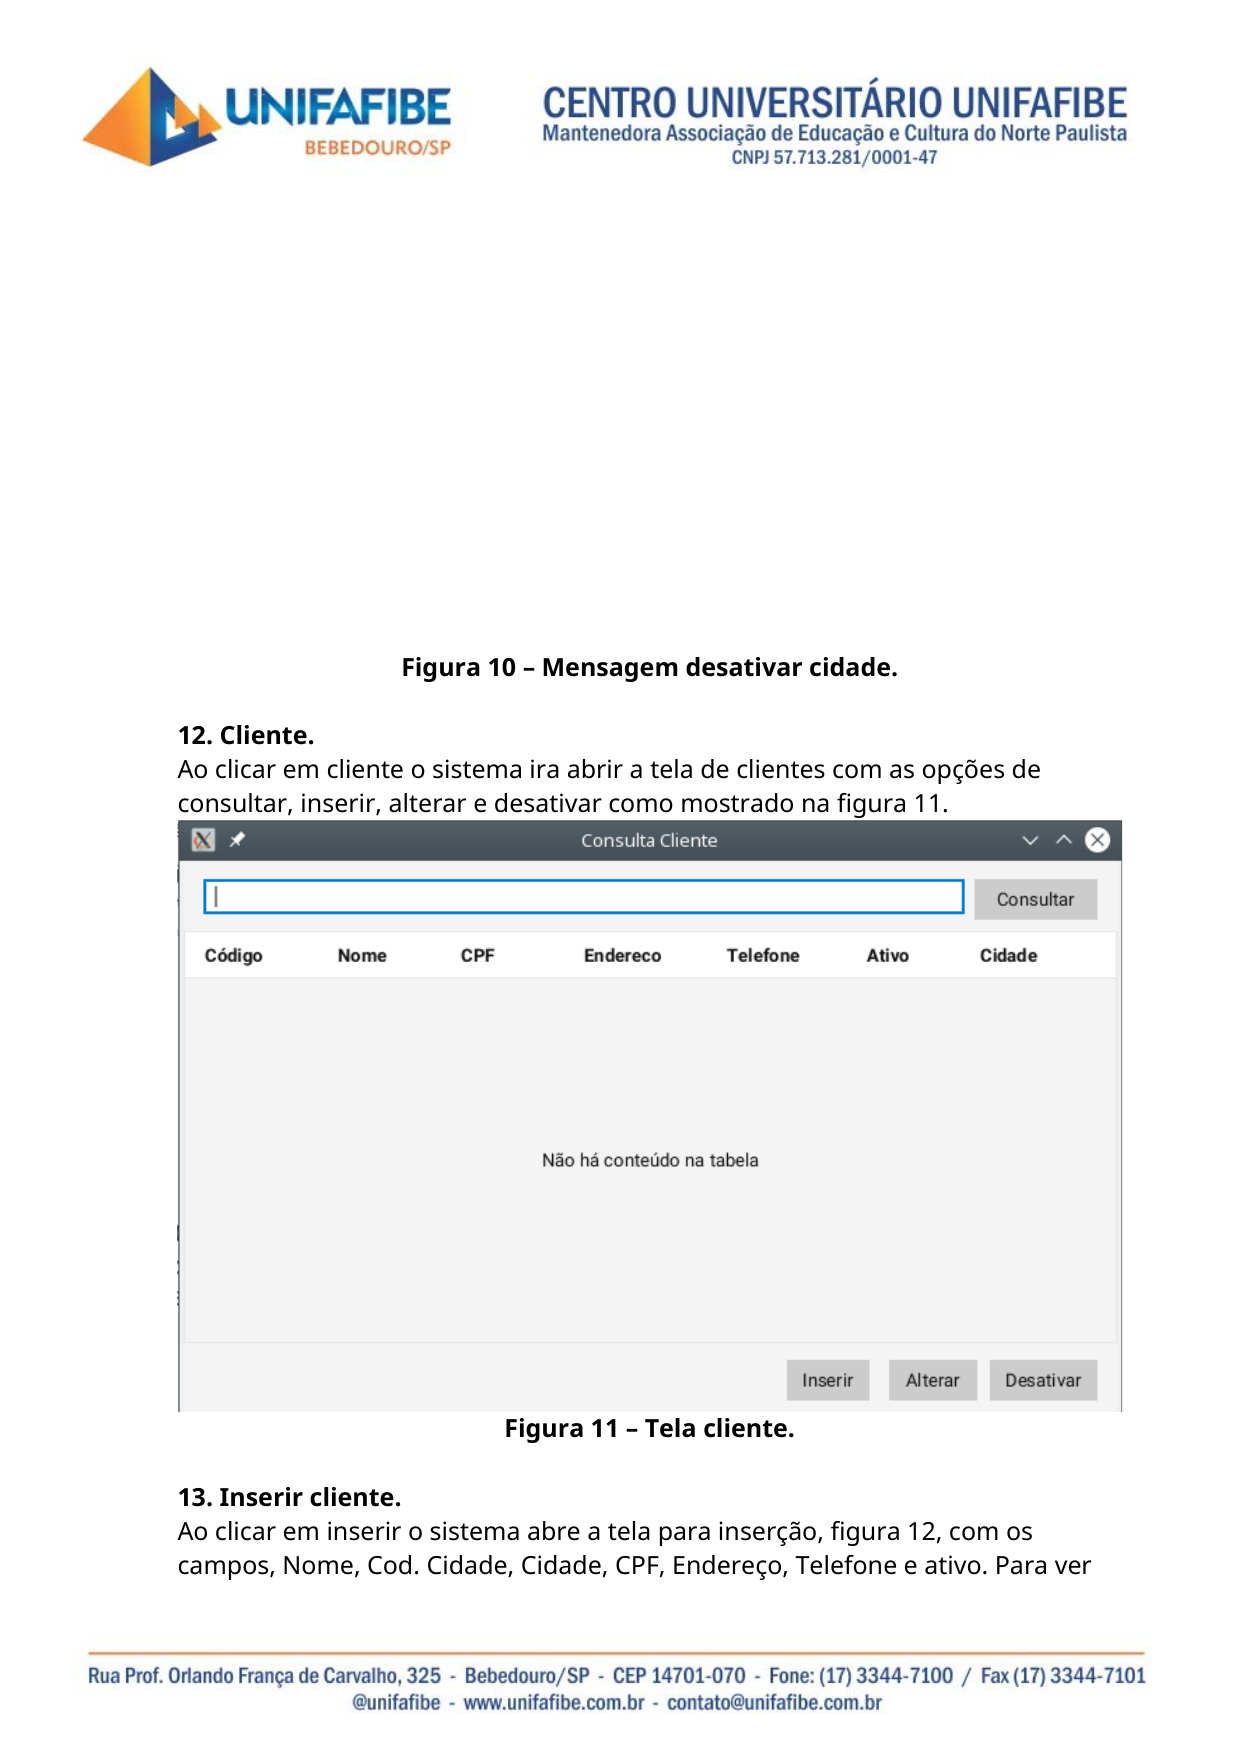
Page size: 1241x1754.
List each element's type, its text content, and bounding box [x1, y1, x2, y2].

text 12. Cliente. [177, 718, 1122, 752]
text 13. Inserir cliente. [177, 1479, 1122, 1513]
picture [177, 820, 1123, 1412]
text Figura 11 – Tela cliente. [177, 1412, 1122, 1445]
text Ao clicar em cliente o sistema ira abrir a tela de clientes com as opções de consultar, inserir, alterar e desativar como mostrado na figura 11. [177, 752, 1122, 820]
text Ao clicar em inserir o sistema abre a tela para inserção, figura 12, com os campos, Nome, Cod. Cidade, Cidade, CPF, Endereço, Telefone e ativo. Para ver [177, 1513, 1122, 1581]
picture [87, 55, 1148, 187]
picture [74, 1612, 1164, 1740]
text Figura 10 – Mensagem desativar cidade. [177, 649, 1122, 684]
